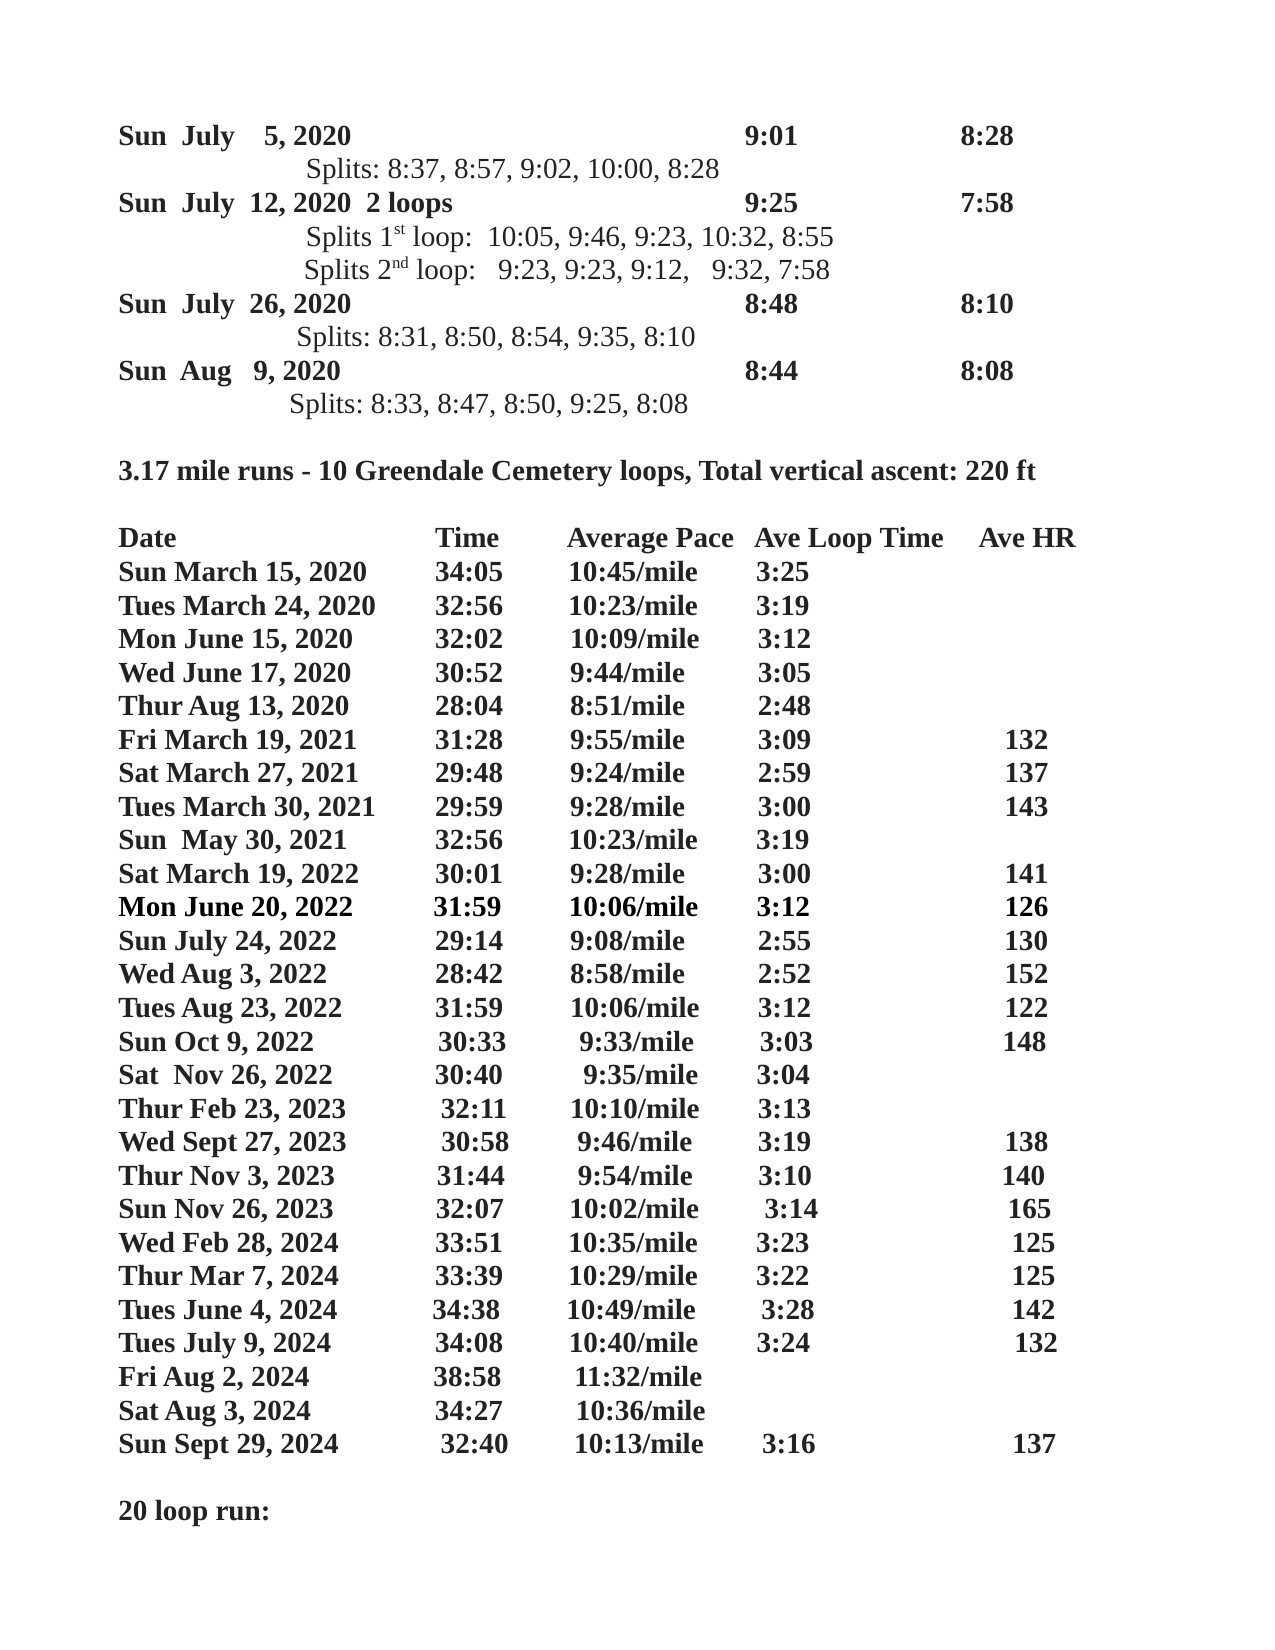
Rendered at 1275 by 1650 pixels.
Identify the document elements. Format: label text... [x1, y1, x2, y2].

text Sun Sept 29, 2024 32:40 10:13/mile 3:16 137 [118, 1426, 1161, 1460]
text Tues March 24, 2020 32:56 10:23/mile 3:19 [118, 588, 1161, 621]
text Sat Aug 3, 2024 34:27 10:36/mile [118, 1393, 1161, 1426]
text Tues Aug 23, 2022 31:59 10:06/mile 3:12 122 [118, 990, 1161, 1024]
text Sun Oct 9, 2022 30:33 9:33/mile 3:03 148 [118, 1024, 1161, 1057]
text Thur Nov 3, 2023 31:44 9:54/mile 3:10 140 [118, 1158, 1161, 1191]
text Fri March 19, 2021 31:28 9:55/mile 3:09 132 [118, 722, 1161, 755]
text Sat March 19, 2022 30:01 9:28/mile 3:00 141 [118, 856, 1161, 889]
text 20 loop run: [118, 1493, 1161, 1527]
text Splits 2nd loop: 9:23, 9:23, 9:12, 9:32, 7:58 [118, 252, 1161, 286]
text Sun July 26, 2020 8:48 8:10 Splits: 8:31, 8:50, 8:54, 9:35, 8:10 [118, 286, 1161, 353]
text Sun July 24, 2022 29:14 9:08/mile 2:55 130 [118, 923, 1161, 957]
text Tues June 4, 2024 34:38 10:49/mile 3:28 142 [118, 1292, 1161, 1326]
text Tues March 30, 2021 29:59 9:28/mile 3:00 143 [118, 789, 1161, 822]
text Thur Mar 7, 2024 33:39 10:29/mile 3:22 125 [118, 1258, 1161, 1292]
text Sun July 5, 2020 9:01 8:28 Splits: 8:37, 8:57, 9:02, 10:00, 8:28 Sun July 12, 2020 2 loops 9:25 7:58 Splits 1st loop: 10:05, 9:46, 9:23, 10:32, 8:55 [118, 118, 1161, 252]
text Sun May 30, 2021 32:56 10:23/mile 3:19 [118, 822, 1161, 856]
text Wed Sept 27, 2023 30:58 9:46/mile 3:19 138 [118, 1124, 1161, 1158]
text Mon June 20, 2022 31:59 10:06/mile 3:12 126 [118, 889, 1157, 923]
text Sun March 15, 2020 34:05 10:45/mile 3:25 [118, 554, 1161, 588]
text Wed Aug 3, 2022 28:42 8:58/mile 2:52 152 [118, 957, 1161, 990]
text Wed Feb 28, 2024 33:51 10:35/mile 3:23 125 [118, 1225, 1161, 1258]
text Sat Nov 26, 2022 30:40 9:35/mile 3:04 [118, 1057, 1161, 1091]
list 3.17 mile runs - 10 Greendale Cemetery loops, Total vertical ascent: 220 ft [118, 453, 1161, 487]
text Sun Aug 9, 2020 8:44 8:08 Splits: 8:33, 8:47, 8:50, 9:25, 8:08 [118, 353, 1161, 420]
text Thur Aug 13, 2020 28:04 8:51/mile 2:48 [118, 688, 1161, 722]
text Fri Aug 2, 2024 38:58 11:32/mile [118, 1359, 1161, 1393]
text Thur Feb 23, 2023 32:11 10:10/mile 3:13 [118, 1091, 1161, 1124]
text Wed June 17, 2020 30:52 9:44/mile 3:05 [118, 655, 1161, 688]
text Tues July 9, 2024 34:08 10:40/mile 3:24 132 [118, 1326, 1161, 1359]
text Sat March 27, 2021 29:48 9:24/mile 2:59 137 [118, 755, 1161, 789]
text Sun Nov 26, 2023 32:07 10:02/mile 3:14 165 [118, 1191, 1161, 1225]
text Mon June 15, 2020 32:02 10:09/mile 3:12 [118, 621, 1161, 655]
text Date Time Average Pace Ave Loop Time Ave HR [118, 521, 1161, 554]
